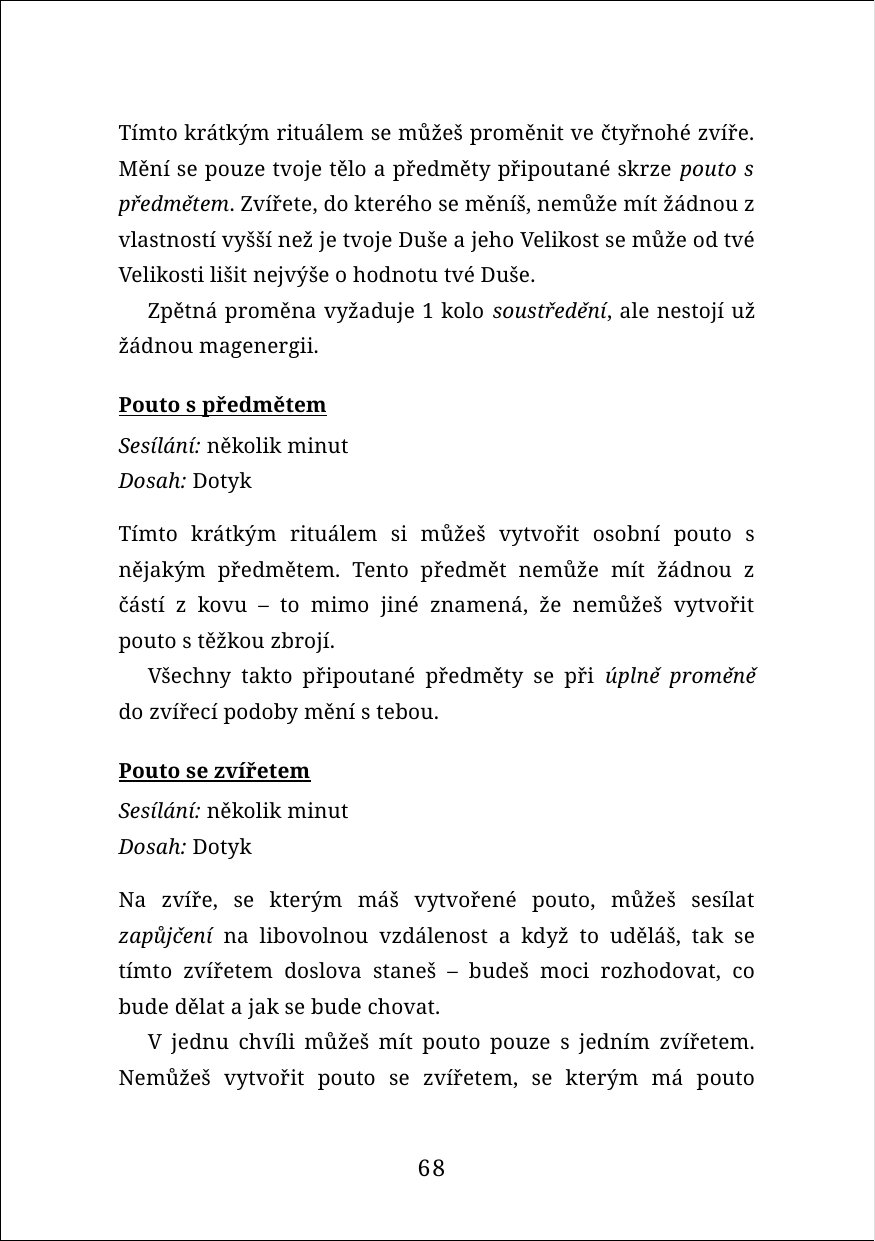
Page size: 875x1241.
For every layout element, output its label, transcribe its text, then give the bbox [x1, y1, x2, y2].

text Tímto krátkým rituálem si můžeš vytvořit osobní pouto s nějakým předmětem. Tento předmět nemůže mít žádnou z částí z kovu – to mimo jiné znamená, že nemůžeš vytvořit pouto s těžkou zbrojí. Všechny takto připoutané předměty se při úplně proměně do zvířecí podoby mění s tebou. [118, 519, 756, 726]
text Tímto krátkým rituálem se můžeš proměnit ve čtyřnohé zvíře. Mění se pouze tvoje tělo a předměty připoutané skrze pouto s předmětem. Zvířete, do kterého se měníš, nemůže mít žádnou z vlastností vyšší než je tvoje Duše a jeho Velikost se může od tvé Velikosti lišit nejvýše o hodnotu tvé Duše. Zpětná proměna vyžaduje 1 kolo soustředění, ale nestojí už žádnou magenergii. [118, 118, 756, 360]
text Na zvíře, se kterým máš vytvořené pouto, můžeš sesílat zapůjčení na libovolnou vzdálenost a když to uděláš, tak se tímto zvířetem doslova staneš – budeš moci rozhodovat, co bude dělat a jak se bude chovat. V jednu chvíli můžeš mít pouto pouze s jedním zvířetem. Nemůžeš vytvořit pouto se zvířetem, se kterým má pouto [118, 885, 756, 1091]
subtitle Pouto s předmětem [118, 391, 756, 419]
text Sesílání: několik minut Dosah: Dotyk [118, 796, 756, 860]
text Sesílání: několik minut Dosah: Dotyk [118, 431, 756, 495]
subtitle Pouto se zvířetem [118, 756, 756, 785]
